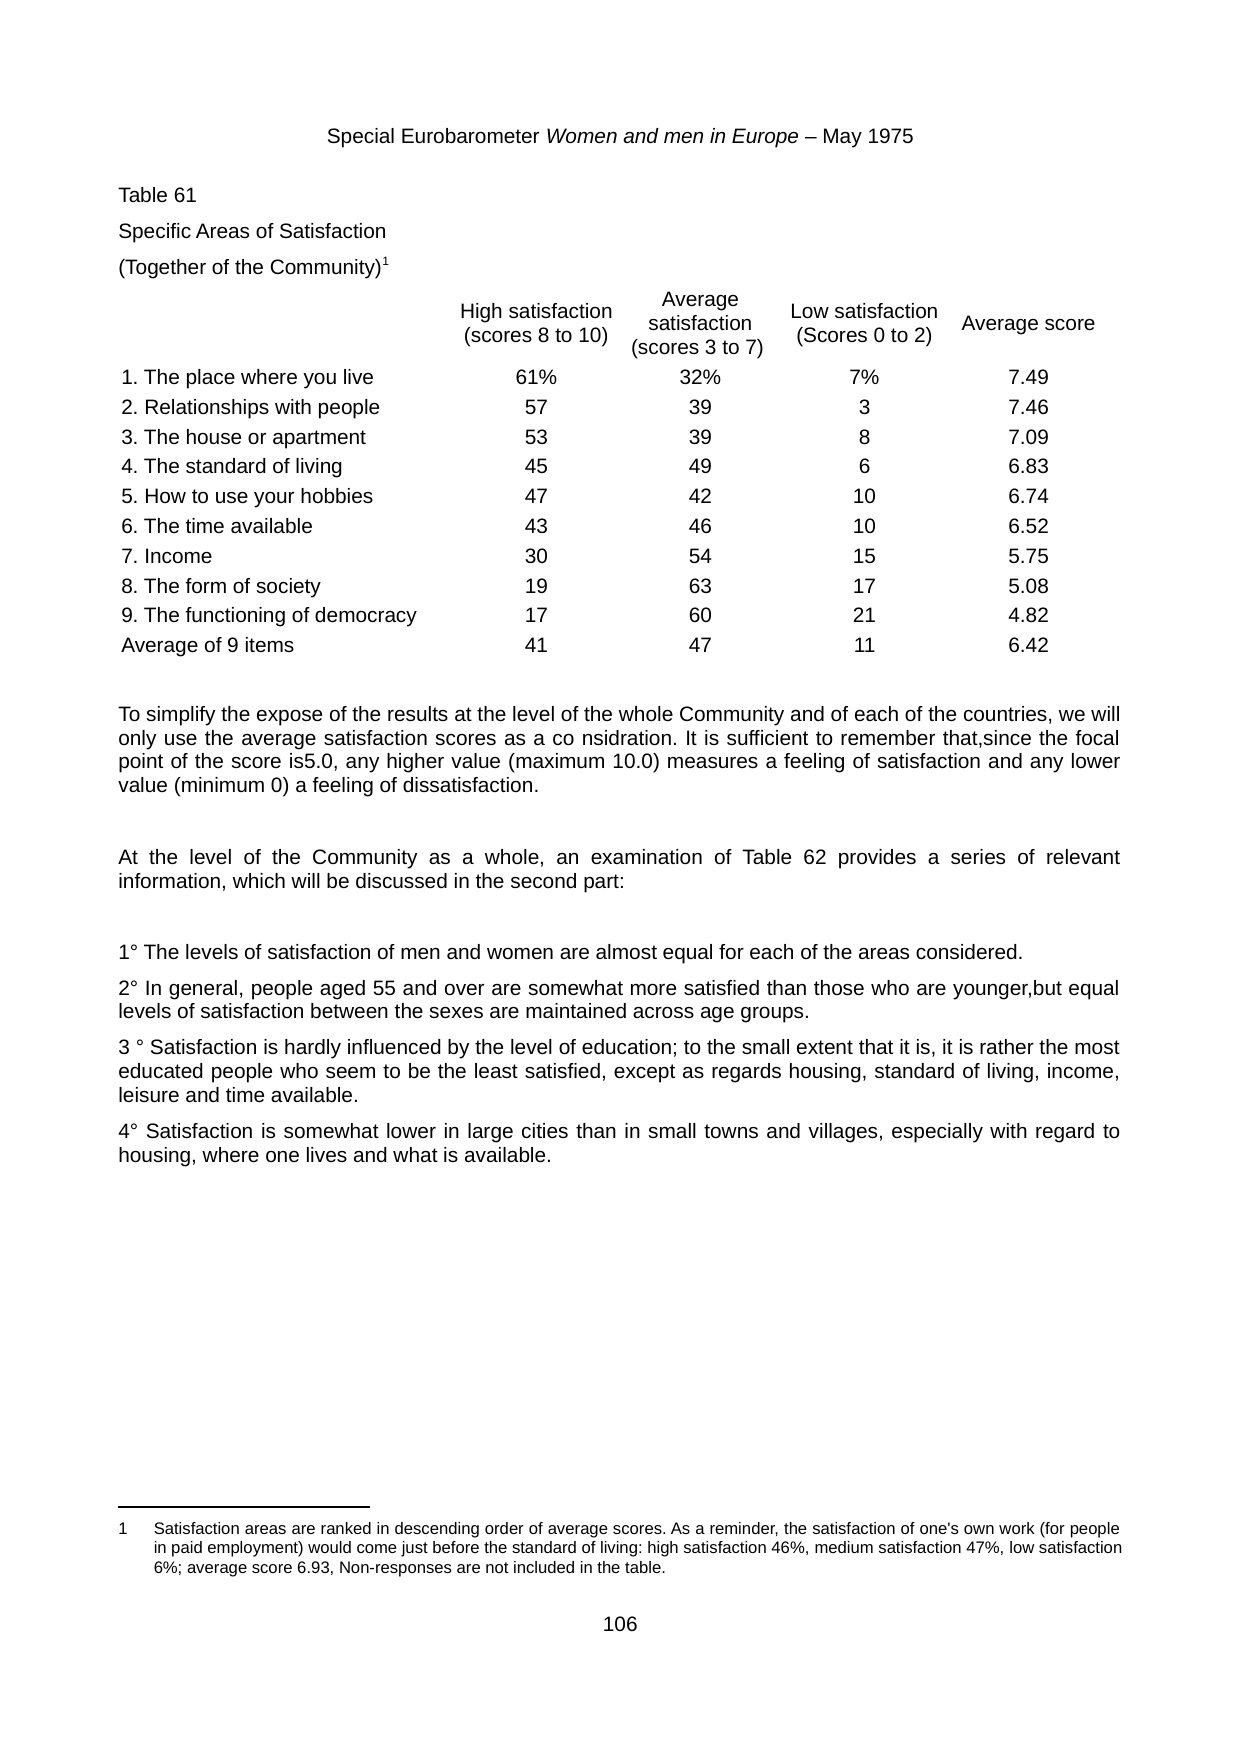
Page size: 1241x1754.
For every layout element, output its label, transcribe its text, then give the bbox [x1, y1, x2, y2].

table_cell 7,46 [946, 392, 1110, 422]
table_cell 3. The house or apartment [118, 422, 454, 451]
table_cell 47 [454, 481, 618, 511]
table_cell 7% [782, 362, 946, 392]
table_cell 54 [618, 541, 782, 571]
table_cell 17 [782, 571, 946, 600]
text (Together of the Community) [118, 254, 1122, 278]
table_cell 47 [618, 630, 782, 660]
table_cell 4,82 [946, 600, 1110, 630]
text Table 61 [118, 183, 1122, 207]
text 1° The levels of satisfaction of men and women are almost equal for each of the areas considered. [118, 940, 1122, 964]
table_cell 49 [618, 451, 782, 481]
table_cell 61% [454, 362, 618, 392]
text 4° Satisfaction is somewhat lower in large cities than in small towns and villages, especially with regard to housing, where one lives and what is available. [118, 1118, 1122, 1166]
table_cell 57 [454, 392, 618, 422]
table_cell 7,09 [946, 422, 1110, 451]
table_cell 41 [454, 630, 618, 660]
table_cell 53 [454, 422, 618, 451]
table_cell 17 [454, 600, 618, 630]
text Specific Areas of Satisfaction [118, 219, 1122, 243]
table_cell 19 [454, 571, 618, 600]
table_header [118, 284, 454, 362]
table_cell 45 [454, 451, 618, 481]
table_cell 9. The functioning of democracy [118, 600, 454, 630]
table_cell 6,83 [946, 451, 1110, 481]
text At the level of the Community as a whole, an examination of Table 62 provides a series of relevant information, which will be discussed in the second part: [118, 844, 1122, 892]
table_cell Average of 9 items [118, 630, 454, 660]
table_cell 6,52 [946, 511, 1110, 541]
table_cell 10 [782, 511, 946, 541]
table_cell 1. The place where you live [118, 362, 454, 392]
table_cell 30 [454, 541, 618, 571]
table_cell 6. The time available [118, 511, 454, 541]
table_cell 8. The form of society [118, 571, 454, 600]
table_cell 60 [618, 600, 782, 630]
table_cell 3 [782, 392, 946, 422]
table_cell 32% [618, 362, 782, 392]
table_cell 39 [618, 422, 782, 451]
table_header High satisfaction (scores 8 to 10) [454, 284, 618, 362]
table_cell 5,08 [946, 571, 1110, 600]
text 2° In general, people aged 55 and over are somewhat more satisfied than those who are younger,but equal levels of satisfaction between the sexes are maintained across age groups. [118, 975, 1122, 1023]
table_cell 63 [618, 571, 782, 600]
table_cell 6,74 [946, 481, 1110, 511]
table_header Low satisfaction (Scores 0 to 2) [782, 284, 946, 362]
table_cell 7. Income [118, 541, 454, 571]
table_cell 10 [782, 481, 946, 511]
table_cell 5. How to use your hobbies [118, 481, 454, 511]
table_cell 8 [782, 422, 946, 451]
table_cell 21 [782, 600, 946, 630]
text To simplify the expose of the results at the level of the whole Community and of each of the countries, we will only use the average satisfaction scores as a co nsidration. It is sufficient to remember that,since the focal point of the score is5.0, any higher value (maximum 10.0) measures a feeling of satisfaction and any lower value (minimum 0) a feeling of dissatisfaction. [118, 701, 1122, 797]
table_cell 11 [782, 630, 946, 660]
table_cell 43 [454, 511, 618, 541]
table_cell 39 [618, 392, 782, 422]
table_cell 6,42 [946, 630, 1110, 660]
table_cell 2. Relationships with people [118, 392, 454, 422]
table_header Average score [946, 284, 1110, 362]
table_cell 15 [782, 541, 946, 571]
table_cell 42 [618, 481, 782, 511]
table_cell 5,75 [946, 541, 1110, 571]
table_cell 7,49 [946, 362, 1110, 392]
text 3 ° Satisfaction is hardly influenced by the level of education; to the small extent that it is, it is rather the most educated people who seem to be the least satisfied, except as regards housing, standard of living, income, leisure and time available. [118, 1035, 1122, 1107]
table_header Average satisfaction (scores 3 to 7) [618, 284, 782, 362]
table_cell 6 [782, 451, 946, 481]
table_cell 46 [618, 511, 782, 541]
table_cell 4. The standard of living [118, 451, 454, 481]
text Satisfaction areas are ranked in descending order of average scores. As a reminder, the satisfaction of one's own work (for people in paid employment) would come just before the standard of living: high satisfaction 46%, medium satisfaction 47%, low satisfaction 6%; average score 6.93, Non-responses are not included in the table. [118, 1519, 1122, 1577]
